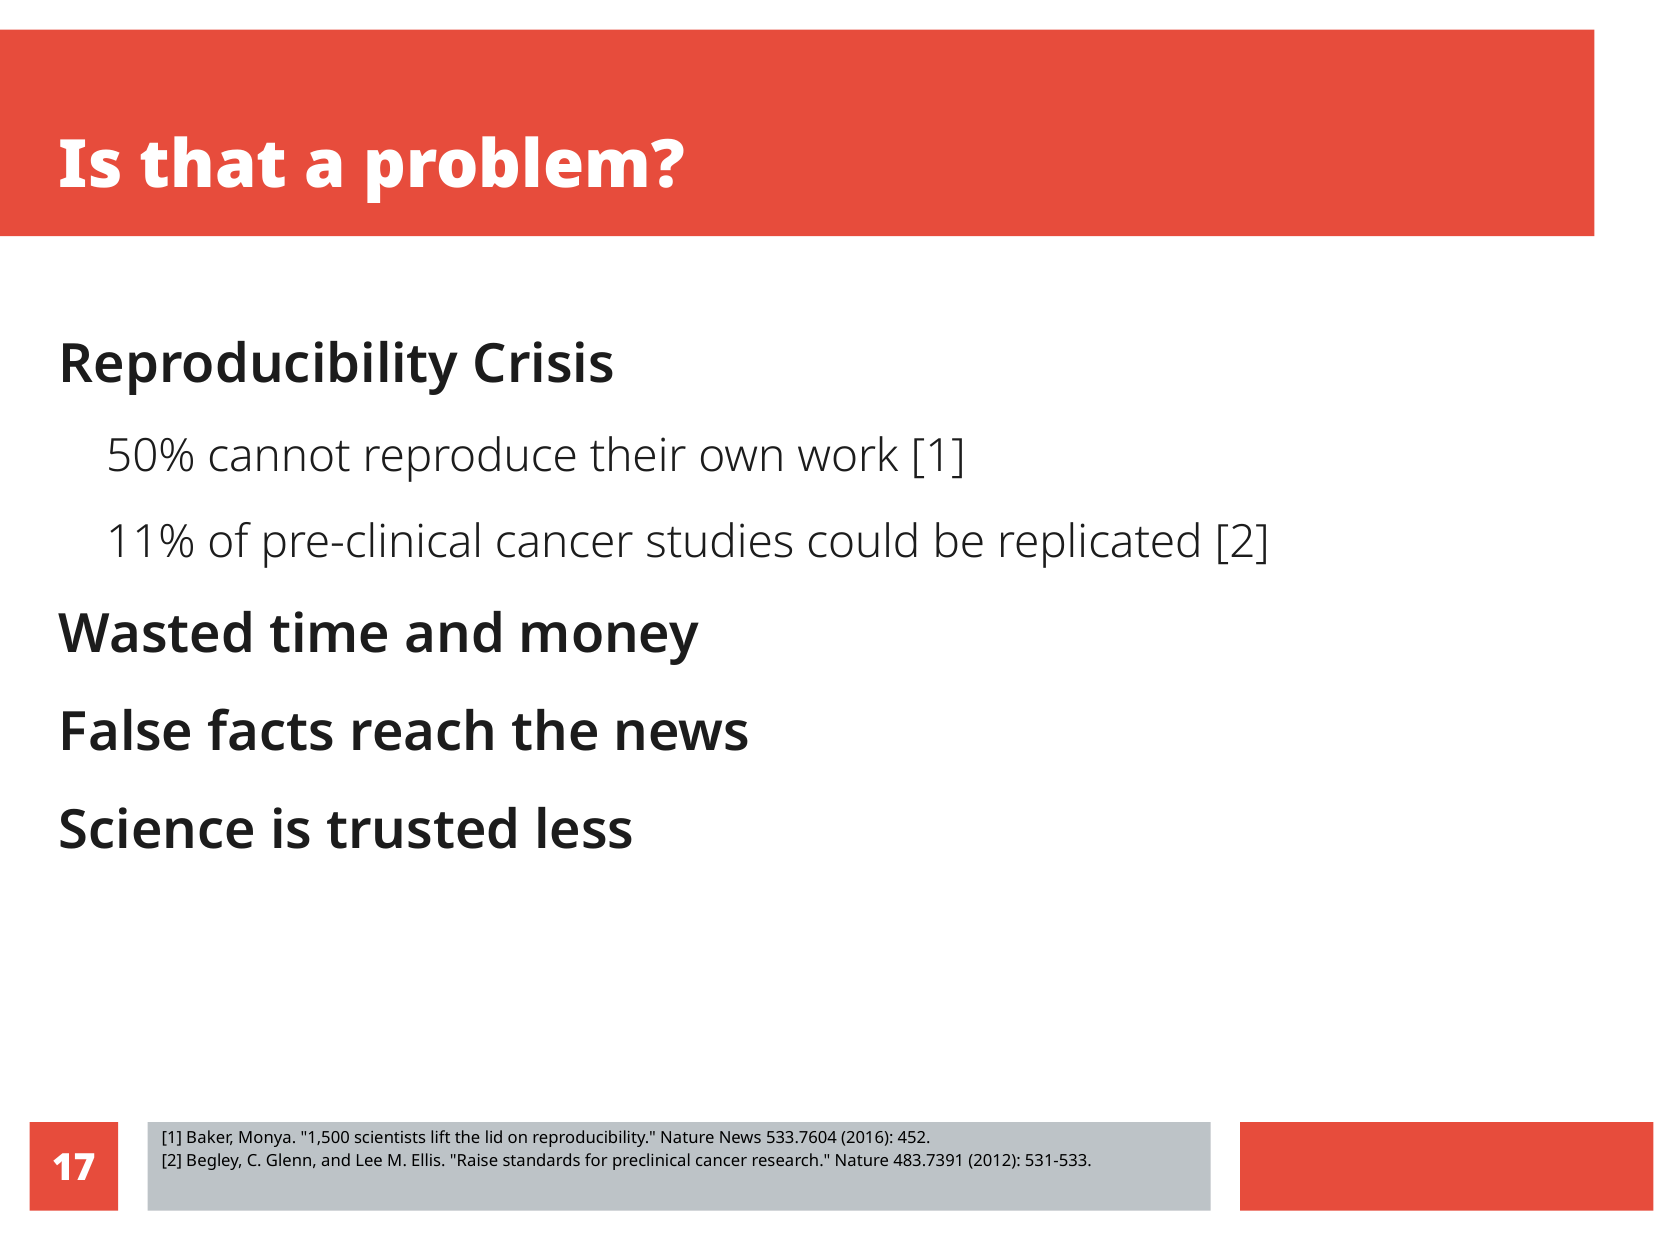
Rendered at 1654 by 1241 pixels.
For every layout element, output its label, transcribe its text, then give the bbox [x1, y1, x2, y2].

list Reproducibility Crisis 50% cannot reproduce their own work [1] 11% of pre-clinical cancer studies could be replicated [2] Wasted time and money False facts reach the news Science is trusted less [59, 324, 1565, 1093]
text_box [1] Baker, Monya. "1,500 scientists lift the lid on reproducibility." Nature News 533.7604 (2016): 452. [2] Begley, C. Glenn, and Lee M. Ellis. "Raise standards for preclinical cancer research." Nature 483.7391 (2012): 531-533. [146, 1118, 1216, 1201]
title Is that a problem? [59, 59, 1595, 207]
